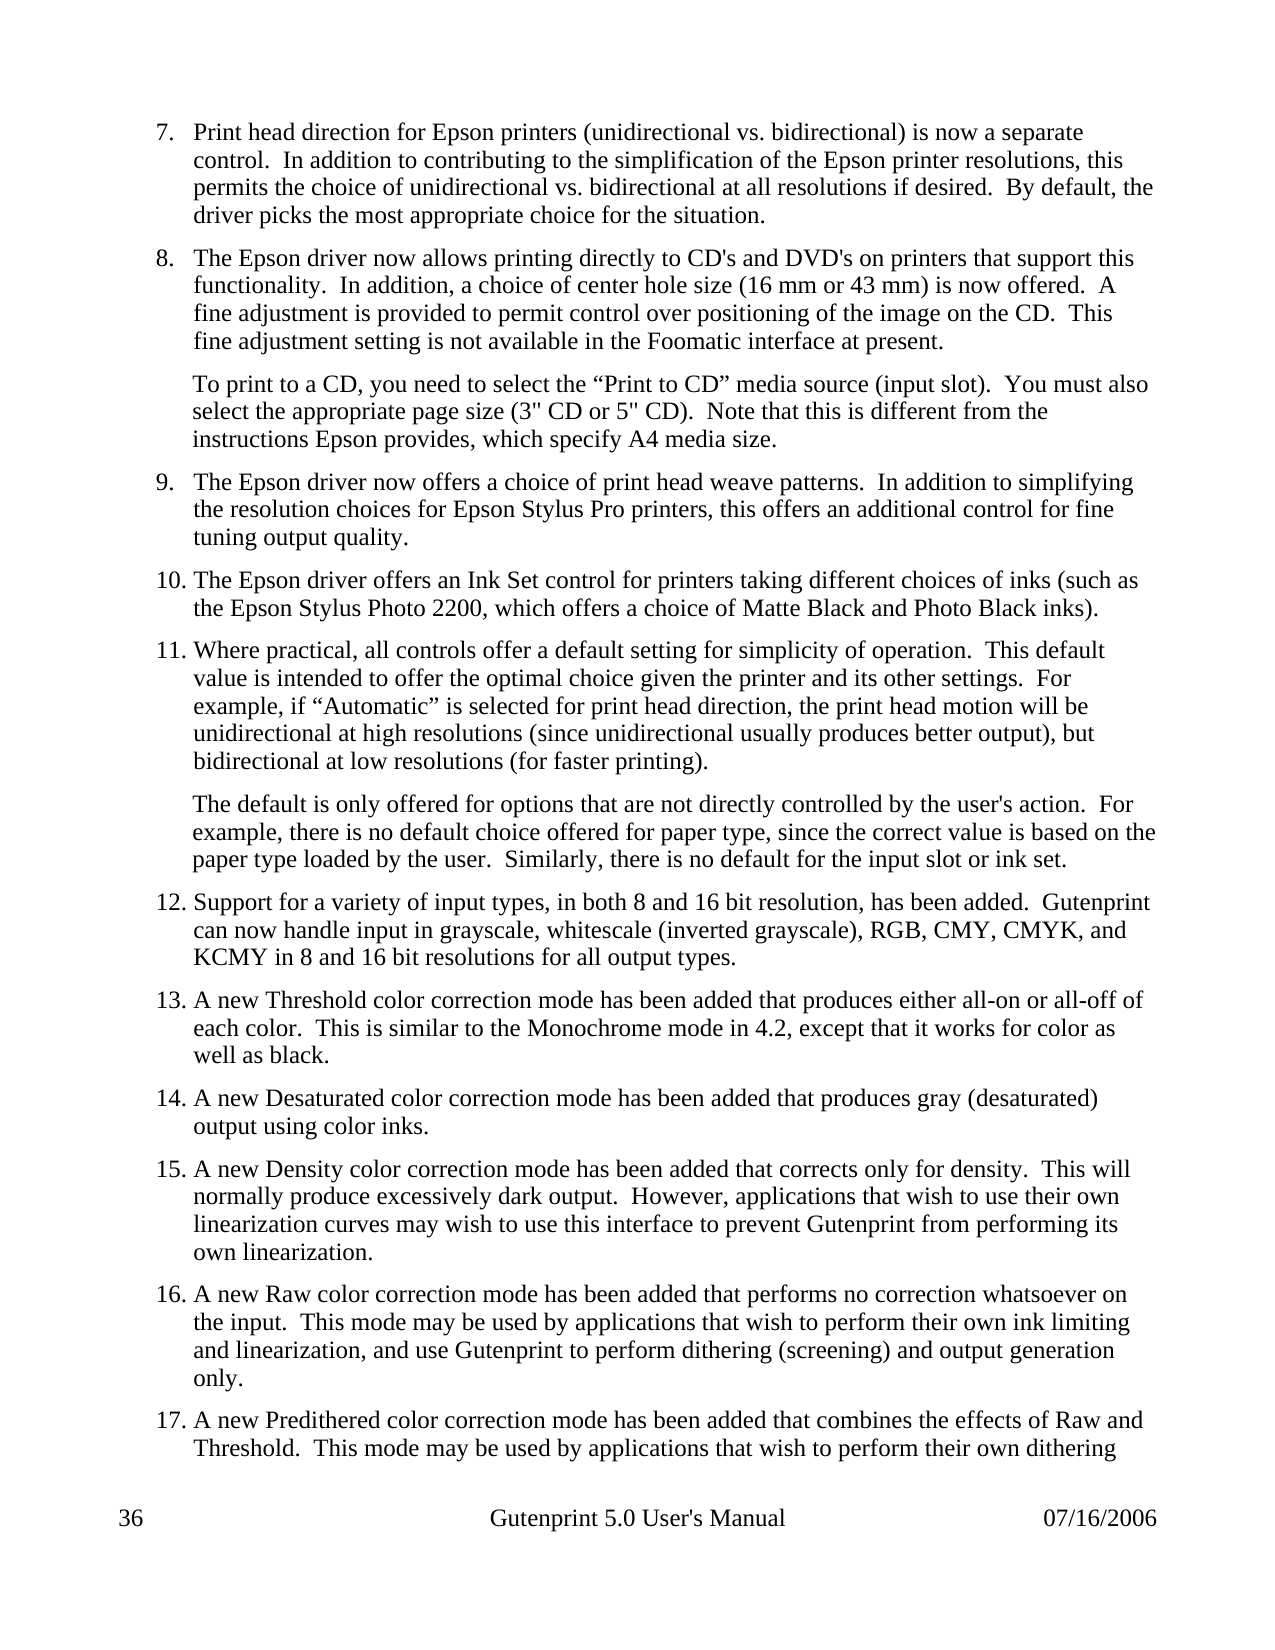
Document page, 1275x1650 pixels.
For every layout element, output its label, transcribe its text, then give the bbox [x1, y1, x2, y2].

text To print to a CD, you need to select the “Print to CD” media source (input slot). You must also select the appropriate page size (3" CD or 5" CD). Note that this is different from the instructions Epson provides, which specify A4 media size. [192, 370, 1157, 453]
list Support for a variety of input types, in both 8 and 16 bit resolution, has been added. Gutenprint can now handle input in grayscale, whitescale (inverted grayscale), RGB, CMY, CMYK, and KCMY in 8 and 16 bit resolutions for all output types. [156, 888, 1157, 971]
text The default is only offered for options that are not directly controlled by the user's action. For example, there is no default choice offered for paper type, since the correct value is based on the paper type loaded by the user. Similarly, there is no default for the input slot or ink set. [192, 790, 1157, 873]
list The Epson driver offers an Ink Set control for printers taking different choices of inks (such as the Epson Stylus Photo 2200, which offers a choice of Matte Black and Photo Black inks). [156, 566, 1157, 621]
list A new Threshold color correction mode has been added that produces either all-on or all-off of each color. This is similar to the Monochrome mode in 4.2, except that it works for color as well as black. [156, 986, 1157, 1069]
list Print head direction for Epson printers (unidirectional vs. bidirectional) is now a separate control. In addition to contributing to the simplification of the Epson printer resolutions, this permits the choice of unidirectional vs. bidirectional at all resolutions if desired. By default, the driver picks the most appropriate choice for the situation. [156, 118, 1157, 229]
list A new Density color correction mode has been added that corrects only for density. This will normally produce excessively dark output. However, applications that wish to use their own linearization curves may wish to use this interface to prevent Gutenprint from performing its own linearization. [156, 1155, 1157, 1266]
list A new Raw color correction mode has been added that performs no correction whatsoever on the input. This mode may be used by applications that wish to perform their own ink limiting and linearization, and use Gutenprint to perform dithering (screening) and output generation only. [156, 1281, 1157, 1391]
list A new Predithered color correction mode has been added that combines the effects of Raw and Threshold. This mode may be used by applications that wish to perform their own dithering [156, 1406, 1157, 1462]
list The Epson driver now offers a choice of print head weave patterns. In addition to simplifying the resolution choices for Epson Stylus Pro printers, this offers an additional control for fine tuning output quality. [156, 468, 1157, 551]
list A new Desaturated color correction mode has been added that produces gray (desaturated) output using color inks. [156, 1084, 1157, 1140]
list The Epson driver now allows printing directly to CD's and DVD's on printers that support this functionality. In addition, a choice of center hole size (16 mm or 43 mm) is now offered. A fine adjustment is provided to permit control over positioning of the image on the CD. This fine adjustment setting is not available in the Foomatic interface at present. [156, 244, 1157, 355]
list Where practical, all controls offer a default setting for simplicity of operation. This default value is intended to offer the optimal choice given the printer and its other settings. For example, if “Automatic” is selected for print head direction, the print head motion will be unidirectional at high resolutions (since unidirectional usually produces better output), but bidirectional at low resolutions (for faster printing). [156, 636, 1157, 775]
